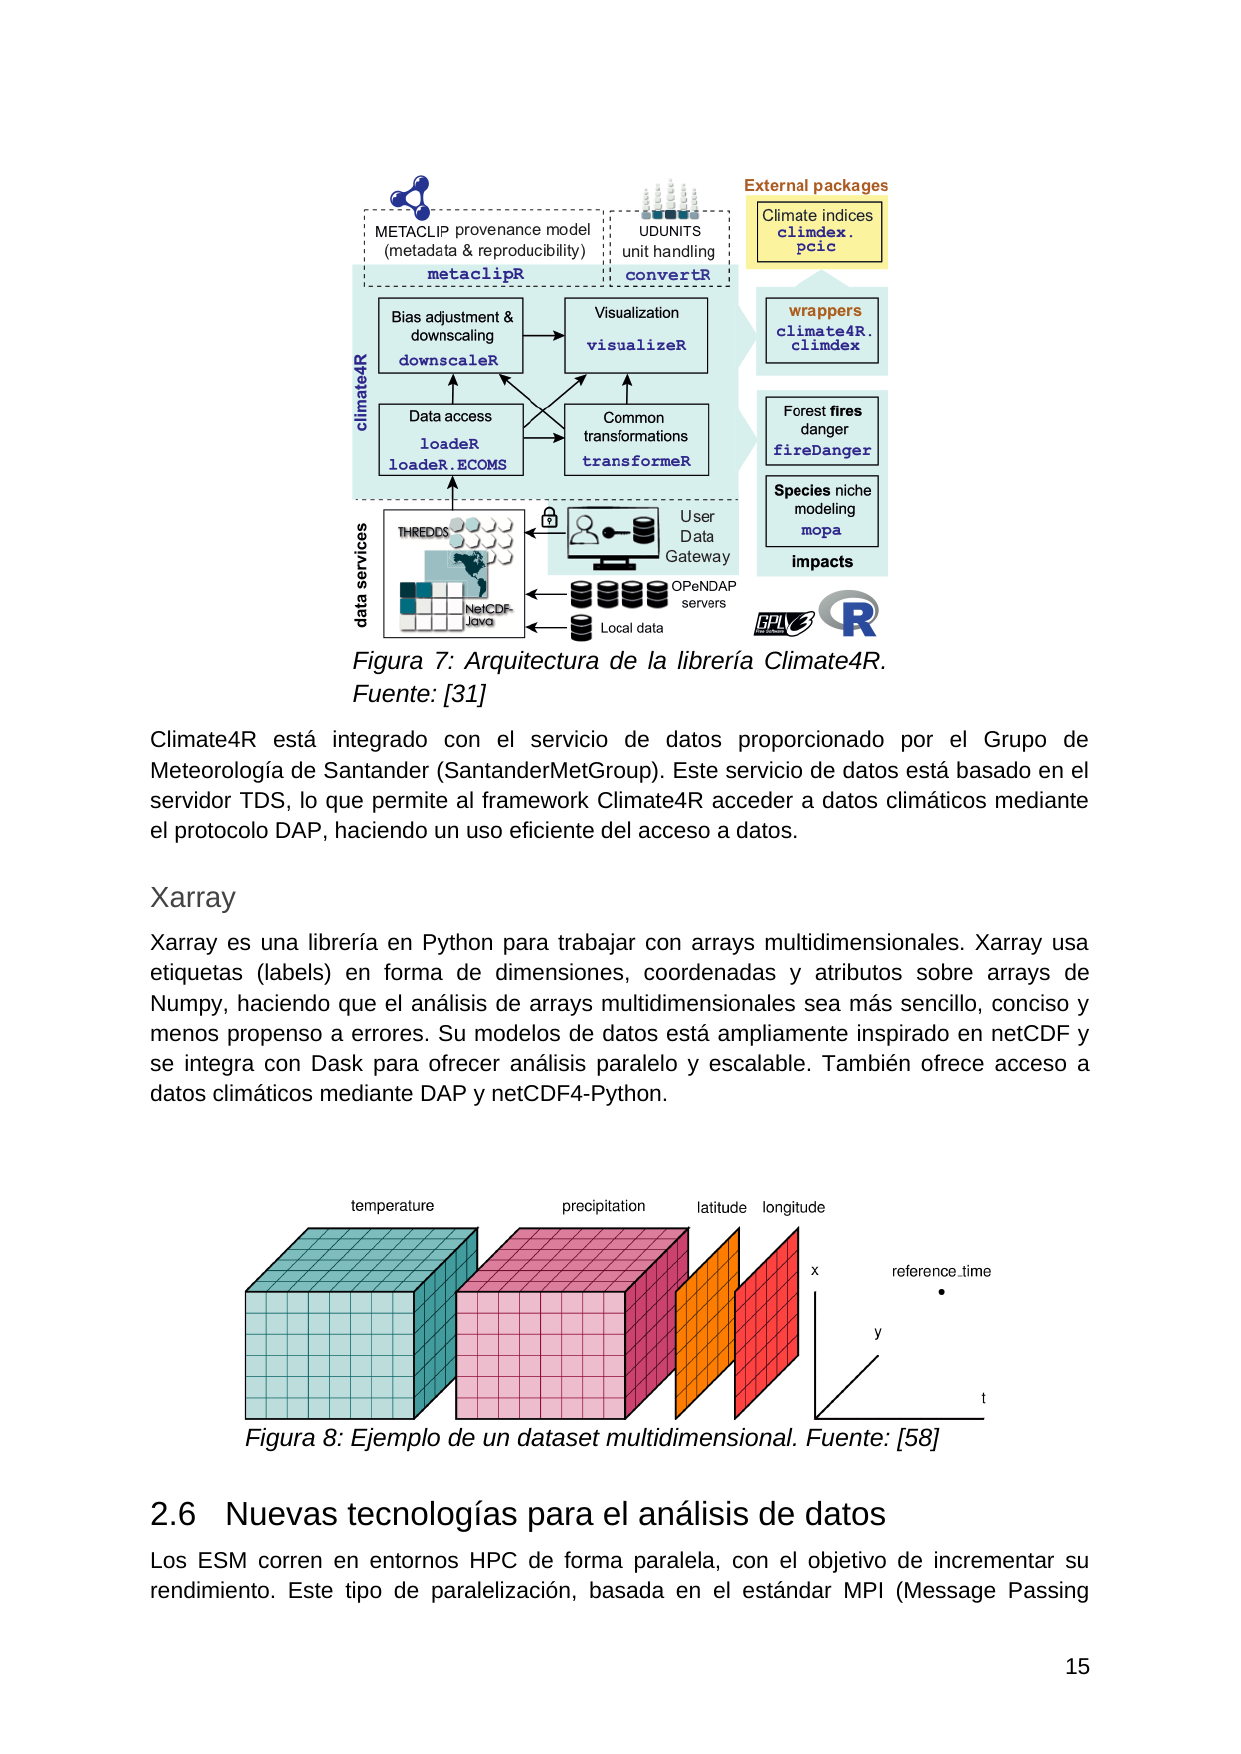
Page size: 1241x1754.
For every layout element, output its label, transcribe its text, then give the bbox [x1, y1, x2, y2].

text Los ESM corren en entornos HPC de forma paralela, con el objetivo de incrementar su rendimiento. Este tipo de paralelización, basada en el estándar MPI (Message Passing [150, 1547, 1090, 1603]
subtitle Xarray [150, 881, 1090, 914]
text Xarray es una librería en Python para trabajar con arrays multidimensionales. Xarray usa etiquetas (labels) en forma de dimensiones, coordenadas y atributos sobre arrays de Numpy, haciendo que el análisis de arrays multidimensionales sea más sencillo, conciso y menos propenso a errores. Su modelos de datos está ampliamente inspirado en netCDF y se integra con Dask para ofrecer análisis paralelo y escalable. También ofrece acceso a datos climáticos mediante DAP y netCDF4-Python. [150, 929, 1090, 1106]
text Figura 7: Arquitectura de la librería Climate4R. Fuente: [31] [352, 642, 888, 707]
picture [244, 1195, 996, 1420]
text Figura 8: Ejemplo de un dataset multidimensional. Fuente: [58] [245, 1420, 996, 1452]
picture [352, 175, 888, 642]
text Climate4R está integrado con el servicio de datos proporcionado por el Grupo de Meteorología de Santander (SantanderMetGroup). Este servicio de datos está basado en el servidor TDS, lo que permite al framework Climate4R acceder a datos climáticos mediante el protocolo DAP, haciendo un uso eficiente del acceso a datos. [150, 726, 1090, 843]
subtitle Nuevas tecnologías para el análisis de datos [150, 1493, 1090, 1532]
